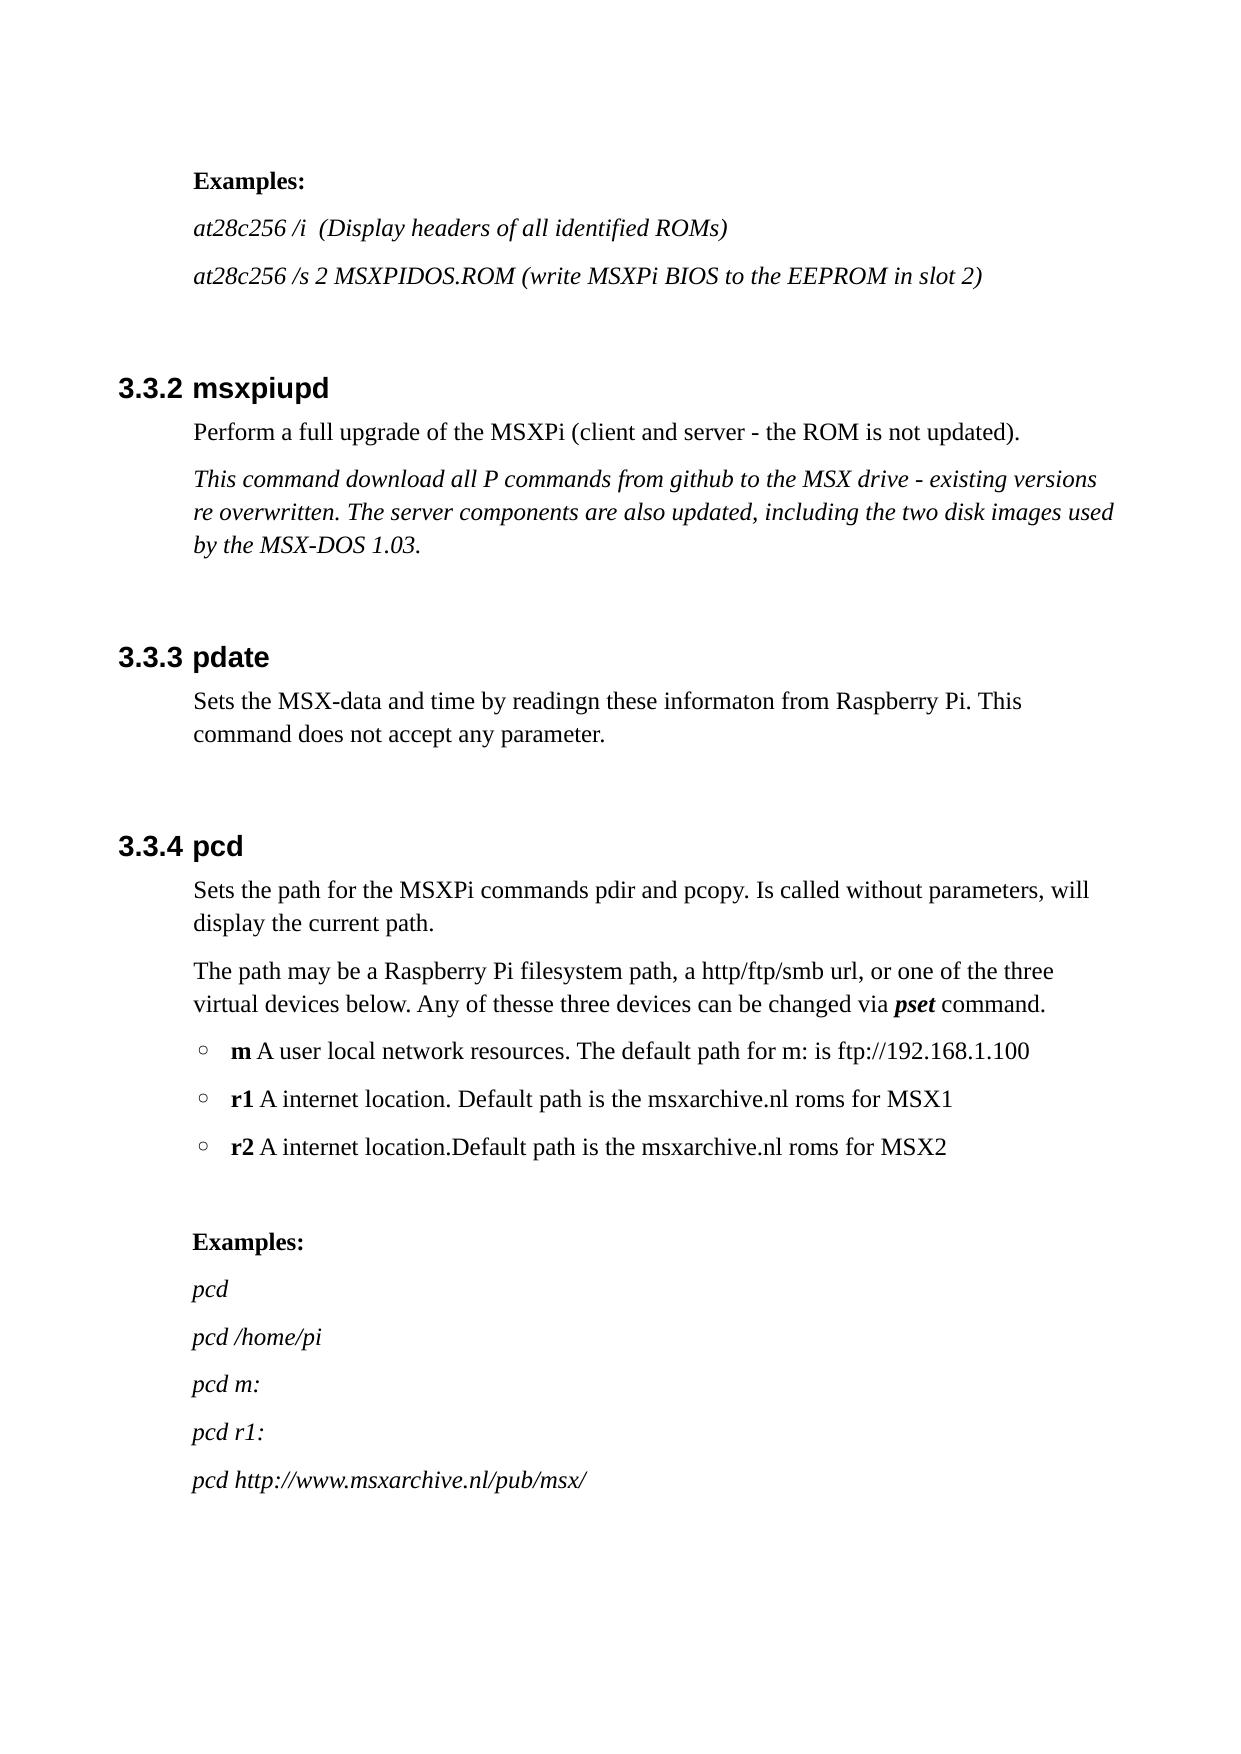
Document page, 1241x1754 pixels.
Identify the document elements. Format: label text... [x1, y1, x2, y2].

subtitle pcd [118, 829, 1122, 863]
list r1 A internet location. Default path is the msxarchive.nl roms for MSX1 [193, 1084, 1122, 1113]
list The path may be a Raspberry Pi filesystem path, a http/ftp/smb url, or one of the three virtual devices below. Any of thesse three devices can be changed via pset command. [156, 956, 1122, 1017]
list r2 A internet location.Default path is the msxarchive.nl roms for MSX2 [193, 1132, 1122, 1160]
text Examples: [118, 1227, 1122, 1256]
list Examples: [156, 166, 1122, 194]
text pcd r1: [118, 1417, 1122, 1446]
text pcd /home/pi [118, 1322, 1122, 1351]
list Sets the MSX-data and time by readingn these informaton from Raspberry Pi. This command does not accept any parameter. [156, 686, 1122, 748]
text pcd m: [118, 1369, 1122, 1398]
subtitle msxpiupd [118, 371, 1122, 404]
list at28c256 /i (Display headers of all identified ROMs) [156, 213, 1122, 242]
subtitle pdate [118, 640, 1122, 674]
list Perform a full upgrade of the MSXPi (client and server - the ROM is not updated). [156, 417, 1122, 446]
list Sets the path for the MSXPi commands pdir and pcopy. Is called without parameters, will display the current path. [156, 875, 1122, 937]
text pcd http://www.msxarchive.nl/pub/msx/ [118, 1465, 1122, 1493]
list This command download all P commands from github to the MSX drive - existing versions re overwritten. The server components are also updated, including the two disk images used by the MSX-DOS 1.03. [156, 464, 1122, 559]
list m A user local network resources. The default path for m: is ftp://192.168.1.100 [193, 1036, 1122, 1065]
text pcd [118, 1274, 1122, 1303]
list at28c256 /s 2 MSXPIDOS.ROM (write MSXPi BIOS to the EEPROM in slot 2) [156, 261, 1122, 290]
